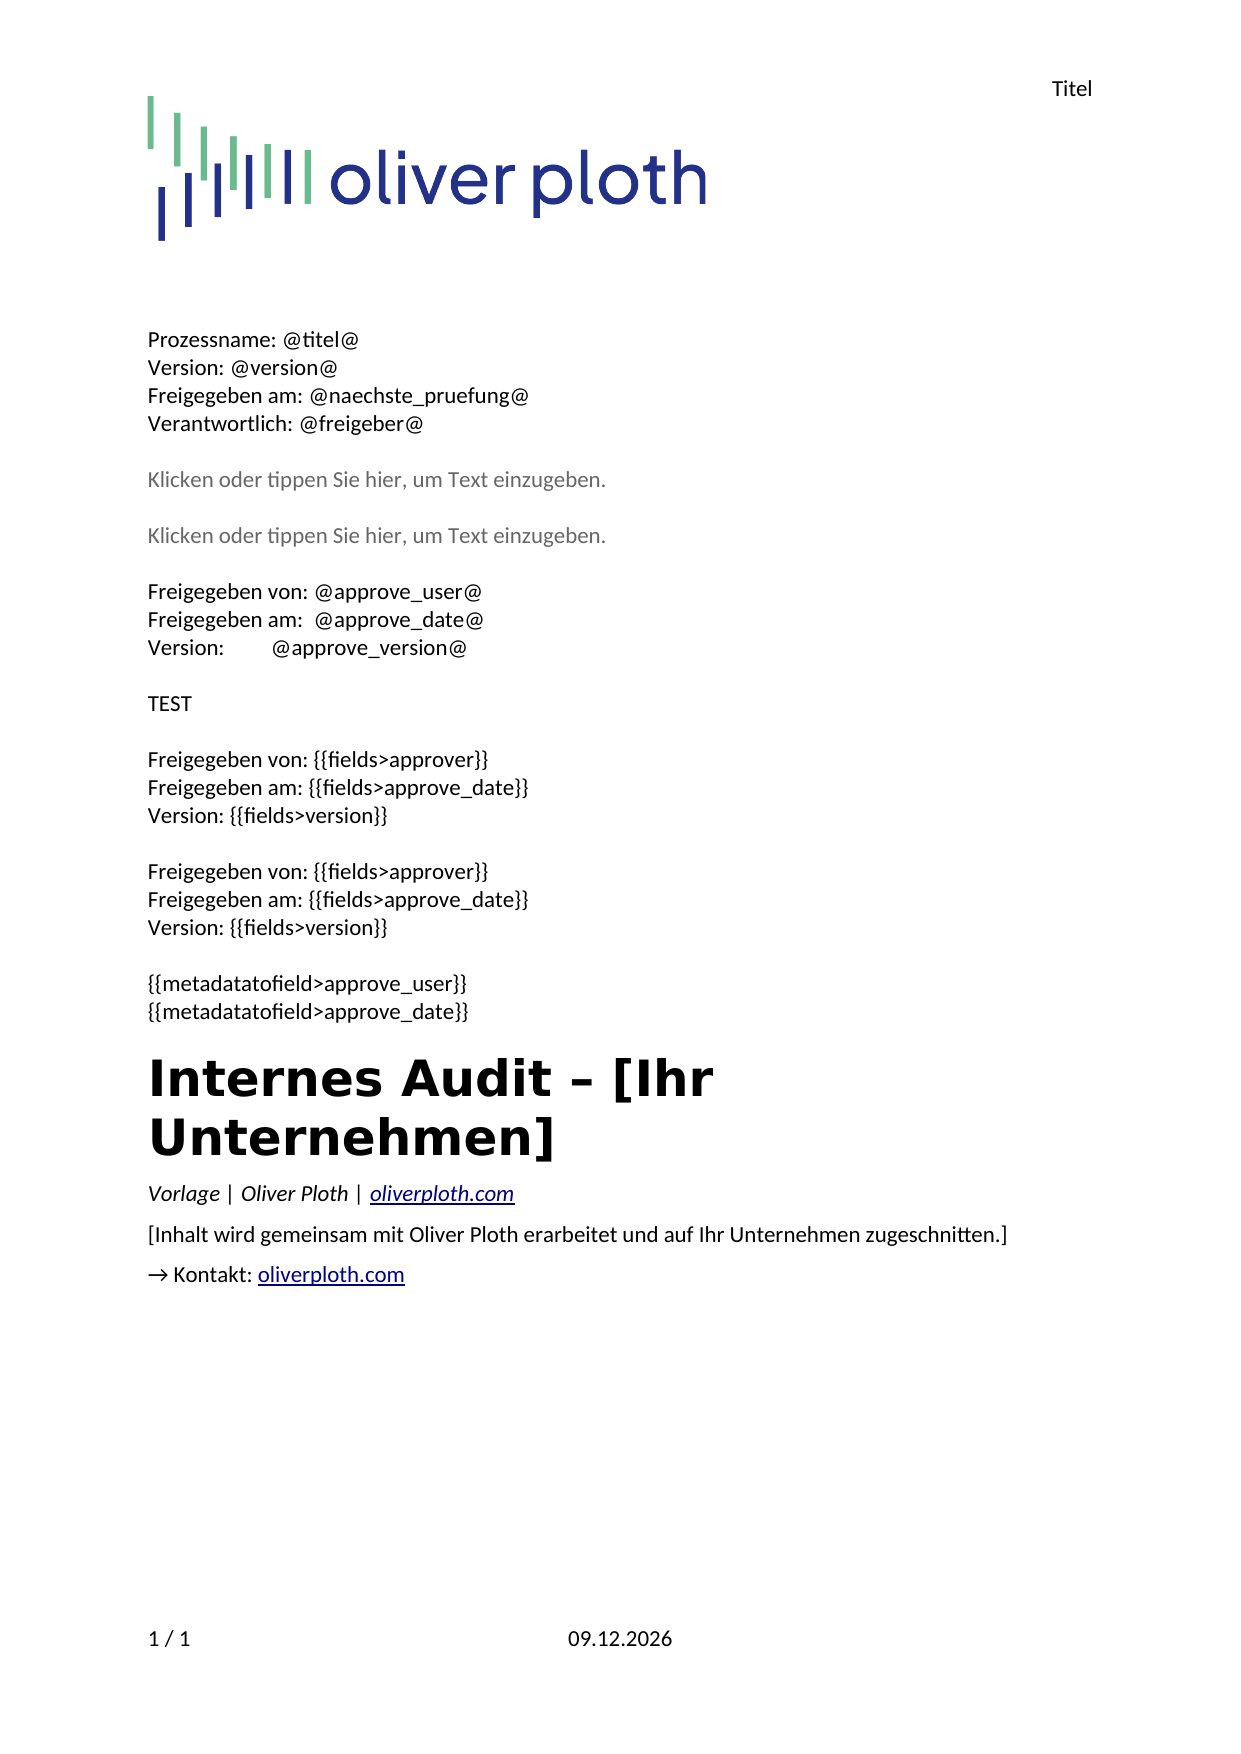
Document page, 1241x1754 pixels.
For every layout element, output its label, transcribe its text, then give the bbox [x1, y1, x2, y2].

text Klicken oder tippen Sie hier, um Text einzugeben. [148, 521, 1093, 549]
text Version: {{fields>version}} [148, 913, 1093, 941]
text Freigegeben am: {{fields>approve_date}} [148, 885, 1093, 913]
text Freigegeben am: @naechste_pruefung@ [148, 381, 1093, 409]
text Freigegeben von: {{fields>approver}} [148, 857, 1093, 885]
text → Kontakt: oliverploth.com [148, 1260, 1093, 1288]
text Freigegeben am: @approve_date@ [148, 605, 1093, 633]
text Vorlage | Oliver Ploth | oliverploth.com [148, 1179, 1093, 1207]
text TEST [148, 689, 1093, 717]
subtitle Internes Audit – [Ihr Unternehmen] [148, 1050, 1093, 1167]
text Verantwortlich: @freigeber@ [148, 409, 1093, 437]
text Freigegeben von: @approve_user@ [148, 577, 1093, 605]
text Freigegeben am: {{fields>approve_date}} [148, 773, 1093, 801]
text {{metadatatofield>approve_date}} [148, 997, 1093, 1025]
text Version: @version@ [148, 353, 1093, 381]
text [Inhalt wird gemeinsam mit Oliver Ploth erarbeitet und auf Ihr Unternehmen zugeschnitten.] [148, 1220, 1093, 1248]
text {{metadatatofield>approve_user}} [148, 969, 1093, 997]
text Version: {{fields>version}} [148, 801, 1093, 829]
text Klicken oder tippen Sie hier, um Text einzugeben. [148, 465, 1093, 493]
text Freigegeben von: {{fields>approver}} [148, 745, 1093, 773]
text Prozessname: @titel@ [148, 325, 1093, 353]
text Version: @approve_version@ [148, 633, 1093, 661]
